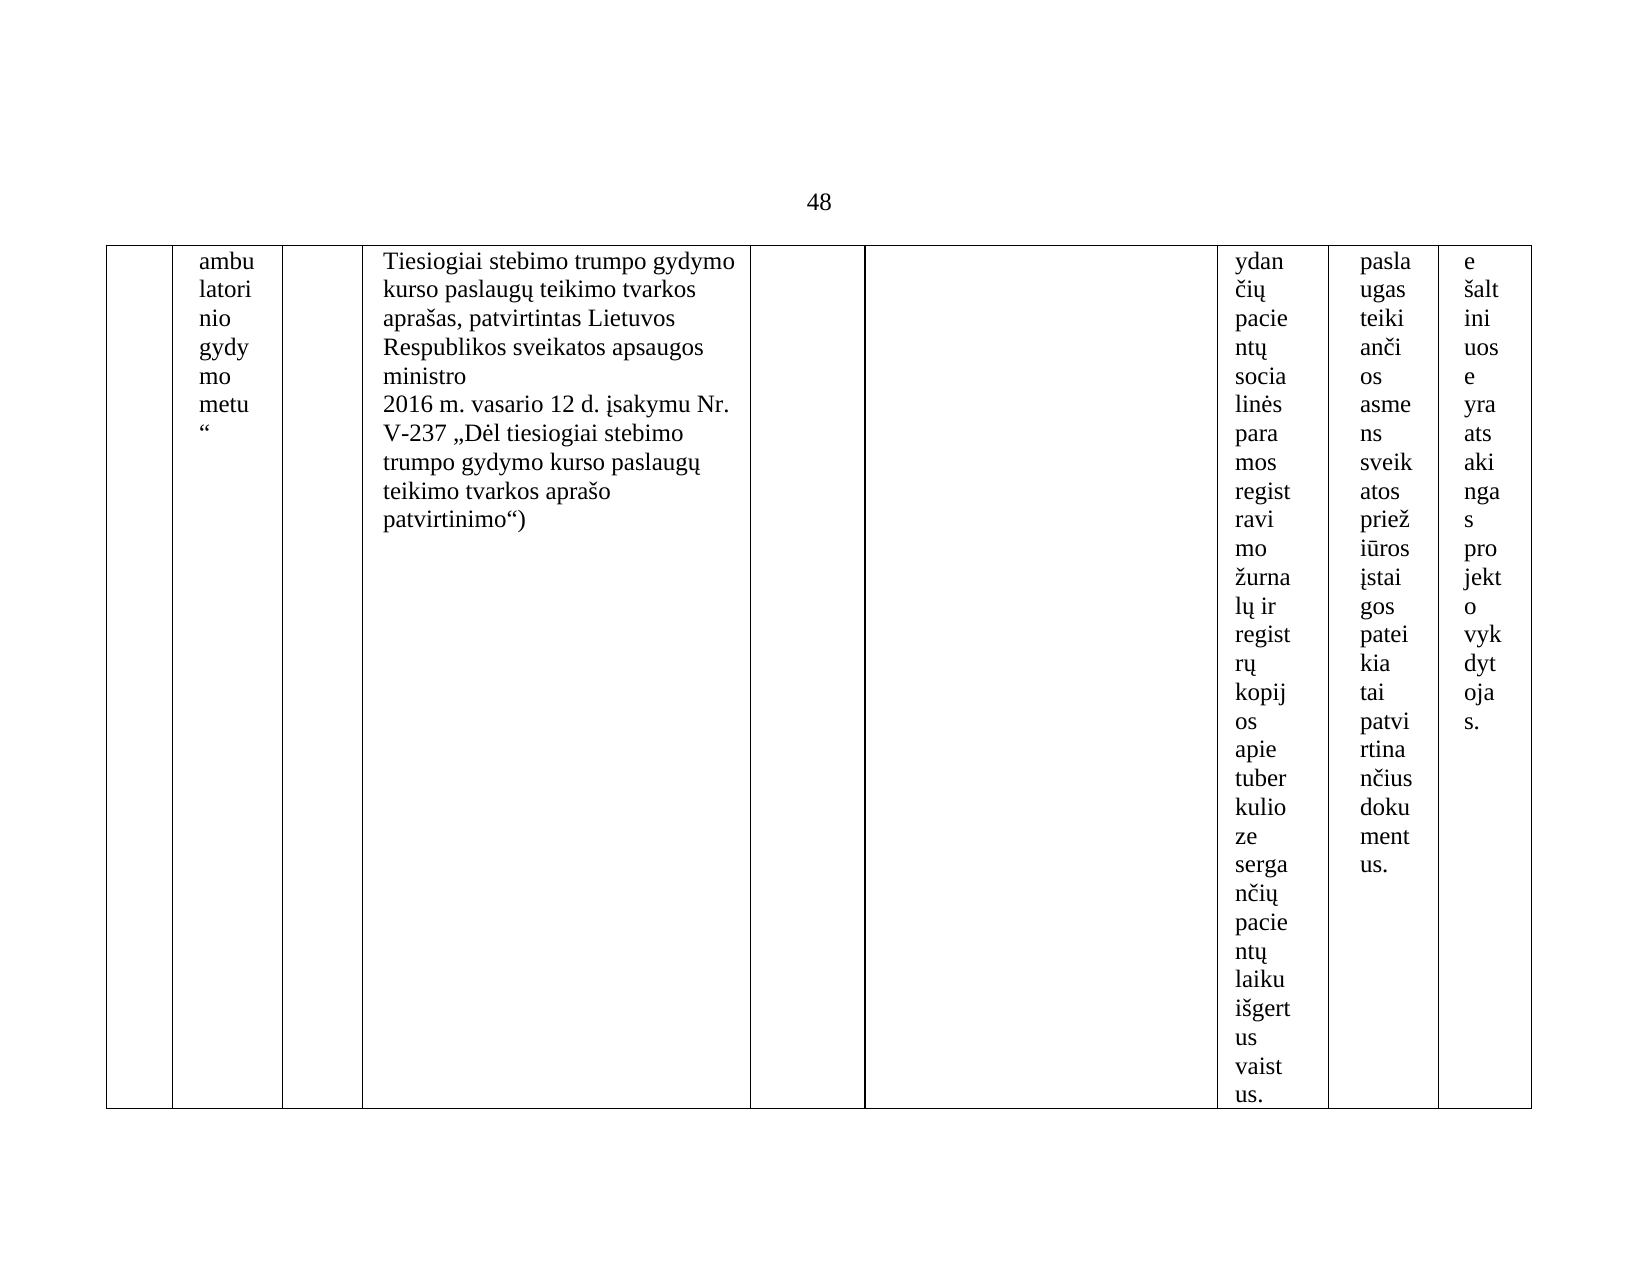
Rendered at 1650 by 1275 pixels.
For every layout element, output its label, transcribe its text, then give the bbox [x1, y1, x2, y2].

table_cell e šaltiniuose yra atsakingas projekto vykdytojas. [1439, 246, 1531, 1108]
table_cell ydančių pacientų socialinės paramos registravimo žurnalų ir registrų kopijos apie tuberkulioze sergančių pacientų laiku išgertus vaistus. [1218, 246, 1328, 1108]
table_cell [866, 246, 1217, 1108]
table_cell [107, 246, 172, 1108]
table_cell ambulatorinio gydymo metu“ [173, 246, 282, 1108]
table_cell [751, 246, 864, 1108]
table_cell paslaugas teikiančios asmens sveikatos priežiūros įstaigos pateikia tai patvirtinančius dokumentus. [1329, 246, 1438, 1108]
table_cell Tiesiogiai stebimo trumpo gydymo kurso paslaugų teikimo tvarkos aprašas, patvirtintas Lietuvos Respublikos sveikatos apsaugos ministro 2016 m. vasario 12 d. įsakymu Nr. V-237 „Dėl tiesiogiai stebimo trumpo gydymo kurso paslaugų teikimo tvarkos aprašo patvirtinimo“) [363, 246, 750, 1108]
table_cell [283, 246, 362, 1108]
